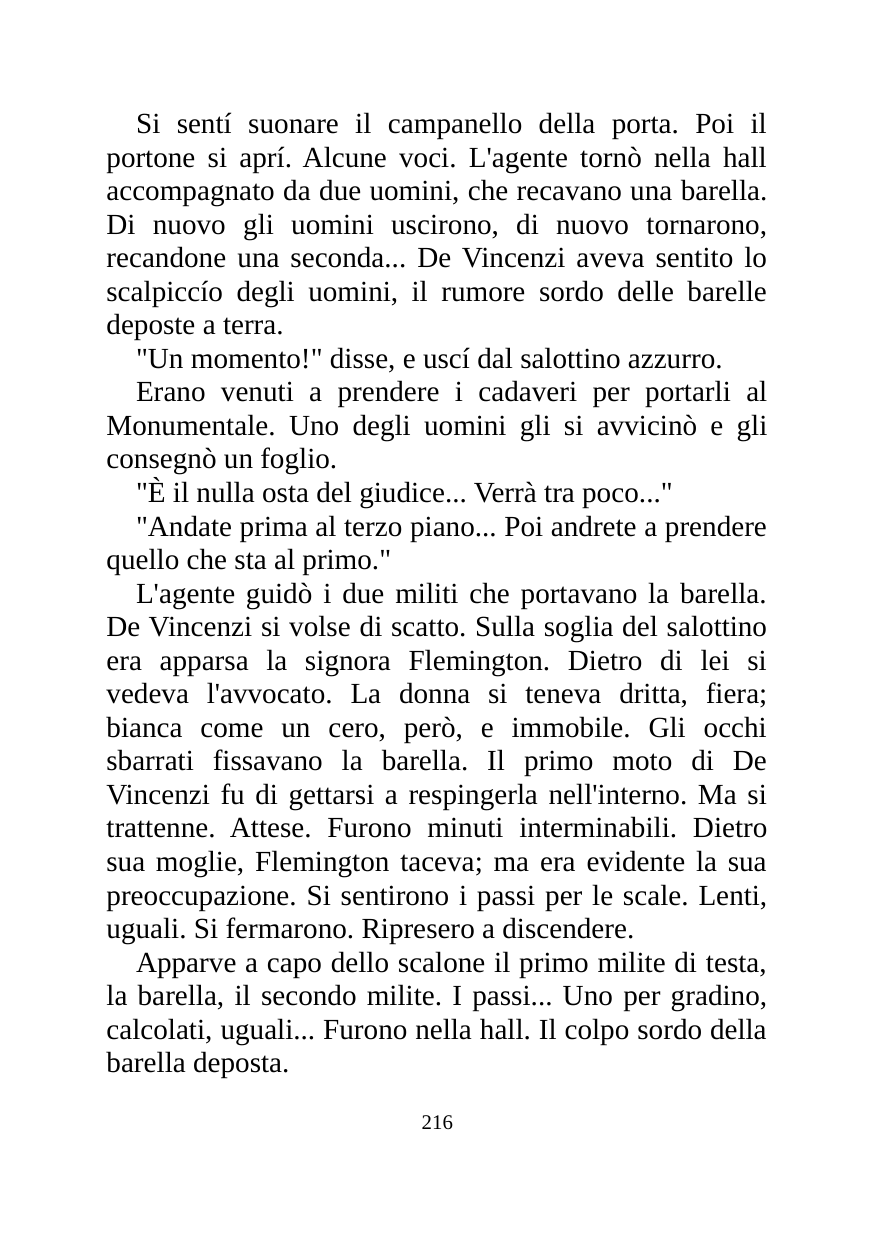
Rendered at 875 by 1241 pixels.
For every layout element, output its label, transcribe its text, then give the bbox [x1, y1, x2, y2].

text Erano venuti a prendere i cadaveri per portarli al Monumentale. Uno degli uomini gli si avvicinò e gli consegnò un foglio. [106, 374, 768, 475]
text "Un momento!" disse, e uscí dal salottino azzurro. [106, 341, 768, 374]
text Si sentí suonare il campanello della porta. Poi il portone si aprí. Alcune voci. L'agente tornò nella hall accompagnato da due uomini, che recavano una barella. Di nuovo gli uomini uscirono, di nuovo tornarono, recandone una seconda... De Vincenzi aveva sentito lo scalpiccío degli uomini, il rumore sordo delle barelle deposte a terra. [106, 106, 768, 341]
text "È il nulla osta del giudice... Verrà tra poco..." [106, 475, 768, 509]
text Apparve a capo dello scalone il primo milite di testa, la barella, il secondo milite. I passi... Uno per gradino, calcolati, uguali... Furono nella hall. Il colpo sordo della barella deposta. [106, 945, 768, 1079]
text "Andate prima al terzo piano... Poi andrete a prendere quello che sta al primo." [106, 509, 768, 576]
text L'agente guidò i due militi che portavano la barella. De Vincenzi si volse di scatto. Sulla soglia del salottino era apparsa la signora Flemington. Dietro di lei si vedeva l'avvocato. La donna si teneva dritta, fiera; bianca come un cero, però, e immobile. Gli occhi sbarrati fissavano la barella. Il primo moto di De Vincenzi fu di gettarsi a respingerla nell'interno. Ma si trattenne. Attese. Furono minuti interminabili. Dietro sua moglie, Flemington taceva; ma era evidente la sua preoccupazione. Si sentirono i passi per le scale. Lenti, uguali. Si fermarono. Ripresero a discendere. [106, 576, 768, 945]
